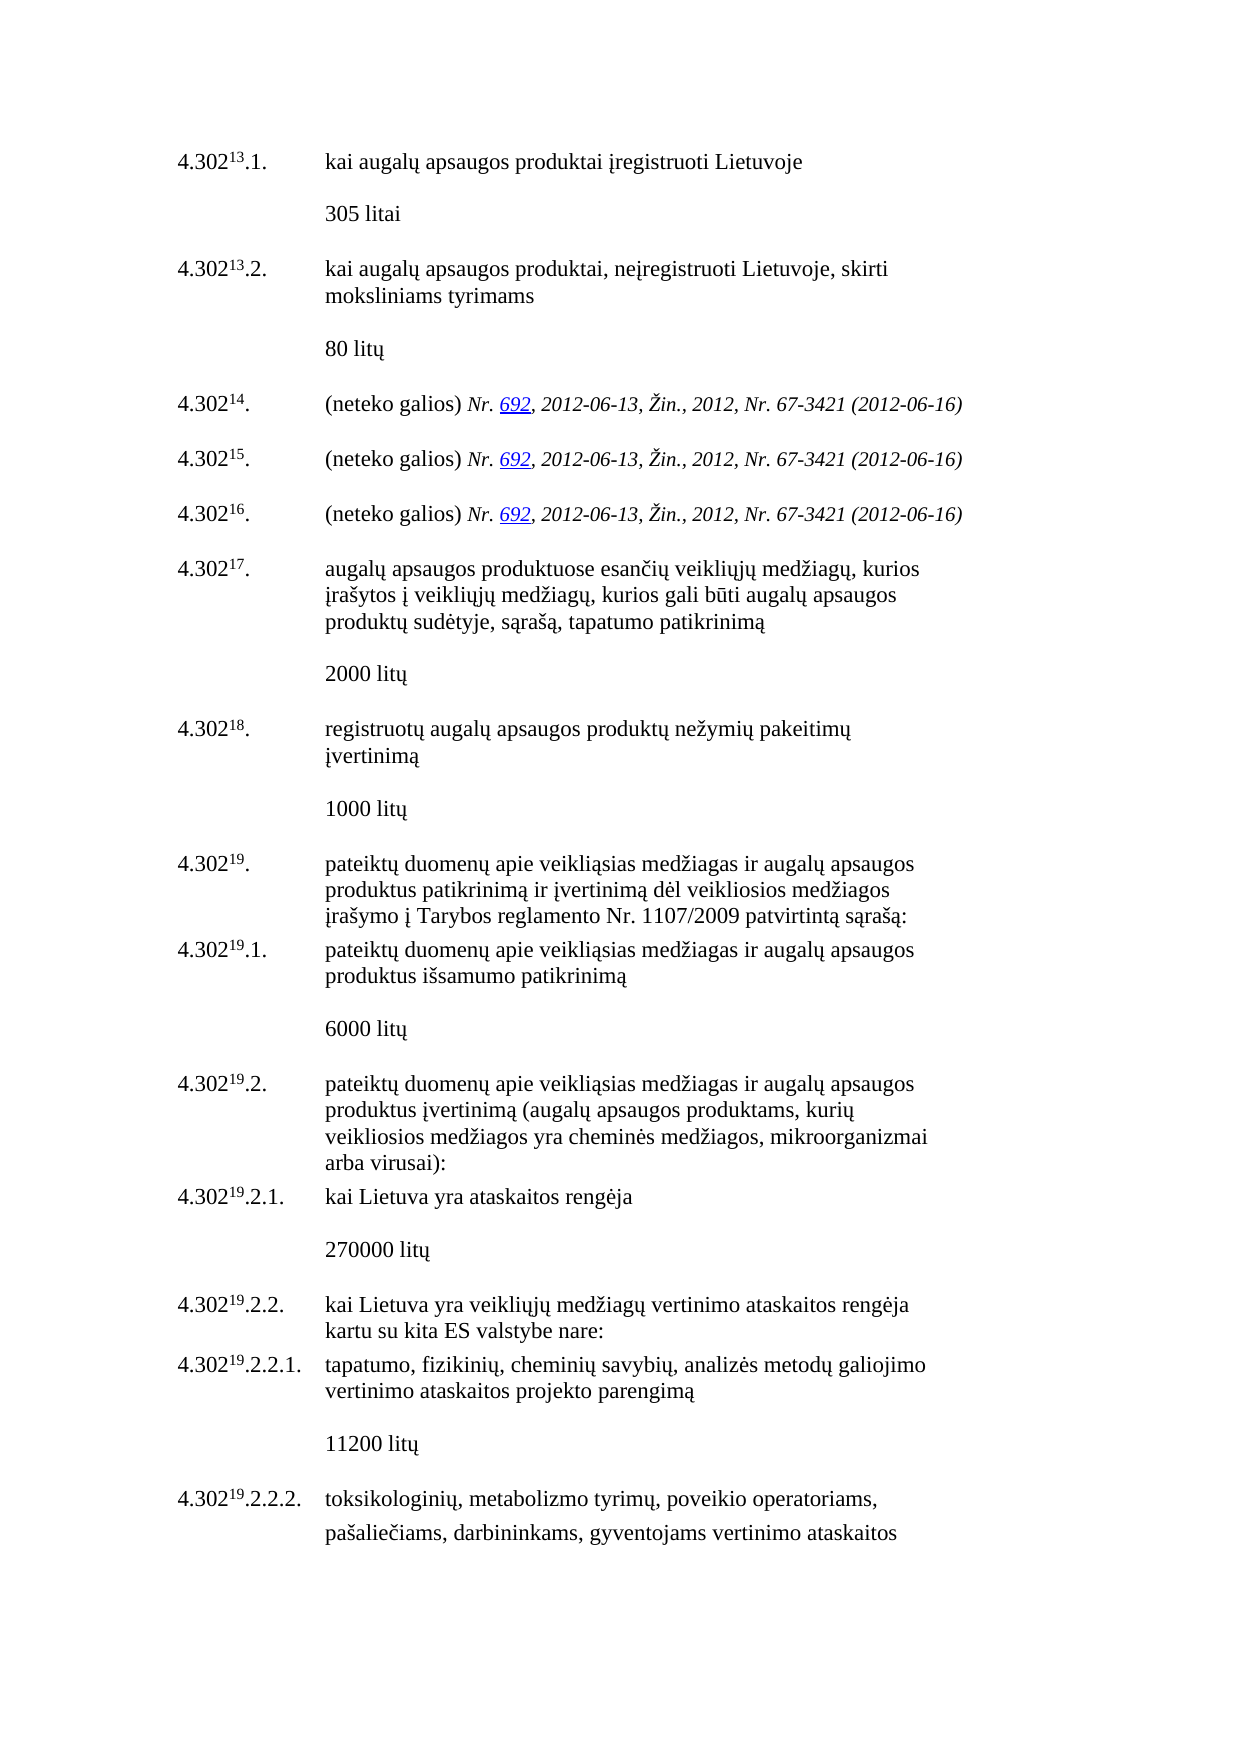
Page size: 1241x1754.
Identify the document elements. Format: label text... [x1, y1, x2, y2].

text 4.30219.2. pateiktų duomenų apie veikliąsias medžiagas ir augalų apsaugos [177, 1070, 930, 1097]
text produktų sudėtyje, sąrašą, tapatumo patikrinimą 2000 litų [177, 608, 930, 687]
text vertinimo ataskaitos projekto parengimą 11200 litų [177, 1377, 930, 1456]
text produktus patikrinimą ir įvertinimą dėl veikliosios medžiagos [177, 876, 930, 902]
text 4.30215. (neteko galios) Nr. 692, 2012-06-13, Žin., 2012, Nr. 67-3421 (2012-06-16) [177, 445, 1122, 471]
text produktus išsamumo patikrinimą 6000 litų [177, 962, 930, 1041]
text produktus įvertinimą (augalų apsaugos produktams, kurių [177, 1097, 930, 1123]
text veikliosios medžiagos yra cheminės medžiagos, mikroorganizmai [177, 1123, 930, 1149]
text arba virusai): [177, 1149, 930, 1176]
text įrašytos į veikliųjų medžiagų, kurios gali būti augalų apsaugos [177, 581, 930, 608]
text moksliniams tyrimams 80 litų [177, 282, 930, 361]
text kartu su kita ES valstybe nare: [177, 1317, 930, 1343]
text 4.30216. (neteko galios) Nr. 692, 2012-06-13, Žin., 2012, Nr. 67-3421 (2012-06-16) [177, 500, 1122, 526]
text 4.30219. pateiktų duomenų apie veikliąsias medžiagas ir augalų apsaugos [177, 850, 930, 876]
text 4.30213.1. kai augalų apsaugos produktai įregistruoti Lietuvoje 305 litai [177, 148, 930, 227]
text 4.30217. augalų apsaugos produktuose esančių veikliųjų medžiagų, kurios [177, 555, 930, 581]
text įvertinimą 1000 litų [177, 742, 930, 821]
text 4.30214. (neteko galios) Nr. 692, 2012-06-13, Žin., 2012, Nr. 67-3421 (2012-06-16) [177, 390, 1122, 416]
text 4.30219.2.1. kai Lietuva yra ataskaitos rengėja 270000 litų [177, 1183, 930, 1262]
text 4.30219.2.2. kai Lietuva yra veikliųjų medžiagų vertinimo ataskaitos rengėja [177, 1291, 930, 1317]
text 4.30213.2. kai augalų apsaugos produktai, neįregistruoti Lietuvoje, skirti [177, 256, 930, 282]
text 4.30219.2.2.2. toksikologinių, metabolizmo tyrimų, poveikio operatoriams, [177, 1485, 930, 1511]
text įrašymo į Tarybos reglamento Nr. 1107/2009 patvirtintą sąrašą: [177, 902, 930, 929]
text 4.30219.2.2.1. tapatumo, fizikinių, cheminių savybių, analizės metodų galiojimo [177, 1351, 930, 1377]
text 4.30218. registruotų augalų apsaugos produktų nežymių pakeitimų [177, 716, 930, 742]
text 4.30219.1. pateiktų duomenų apie veikliąsias medžiagas ir augalų apsaugos [177, 936, 930, 962]
text pašaliečiams, darbininkams, gyventojams vertinimo ataskaitos [177, 1518, 930, 1545]
